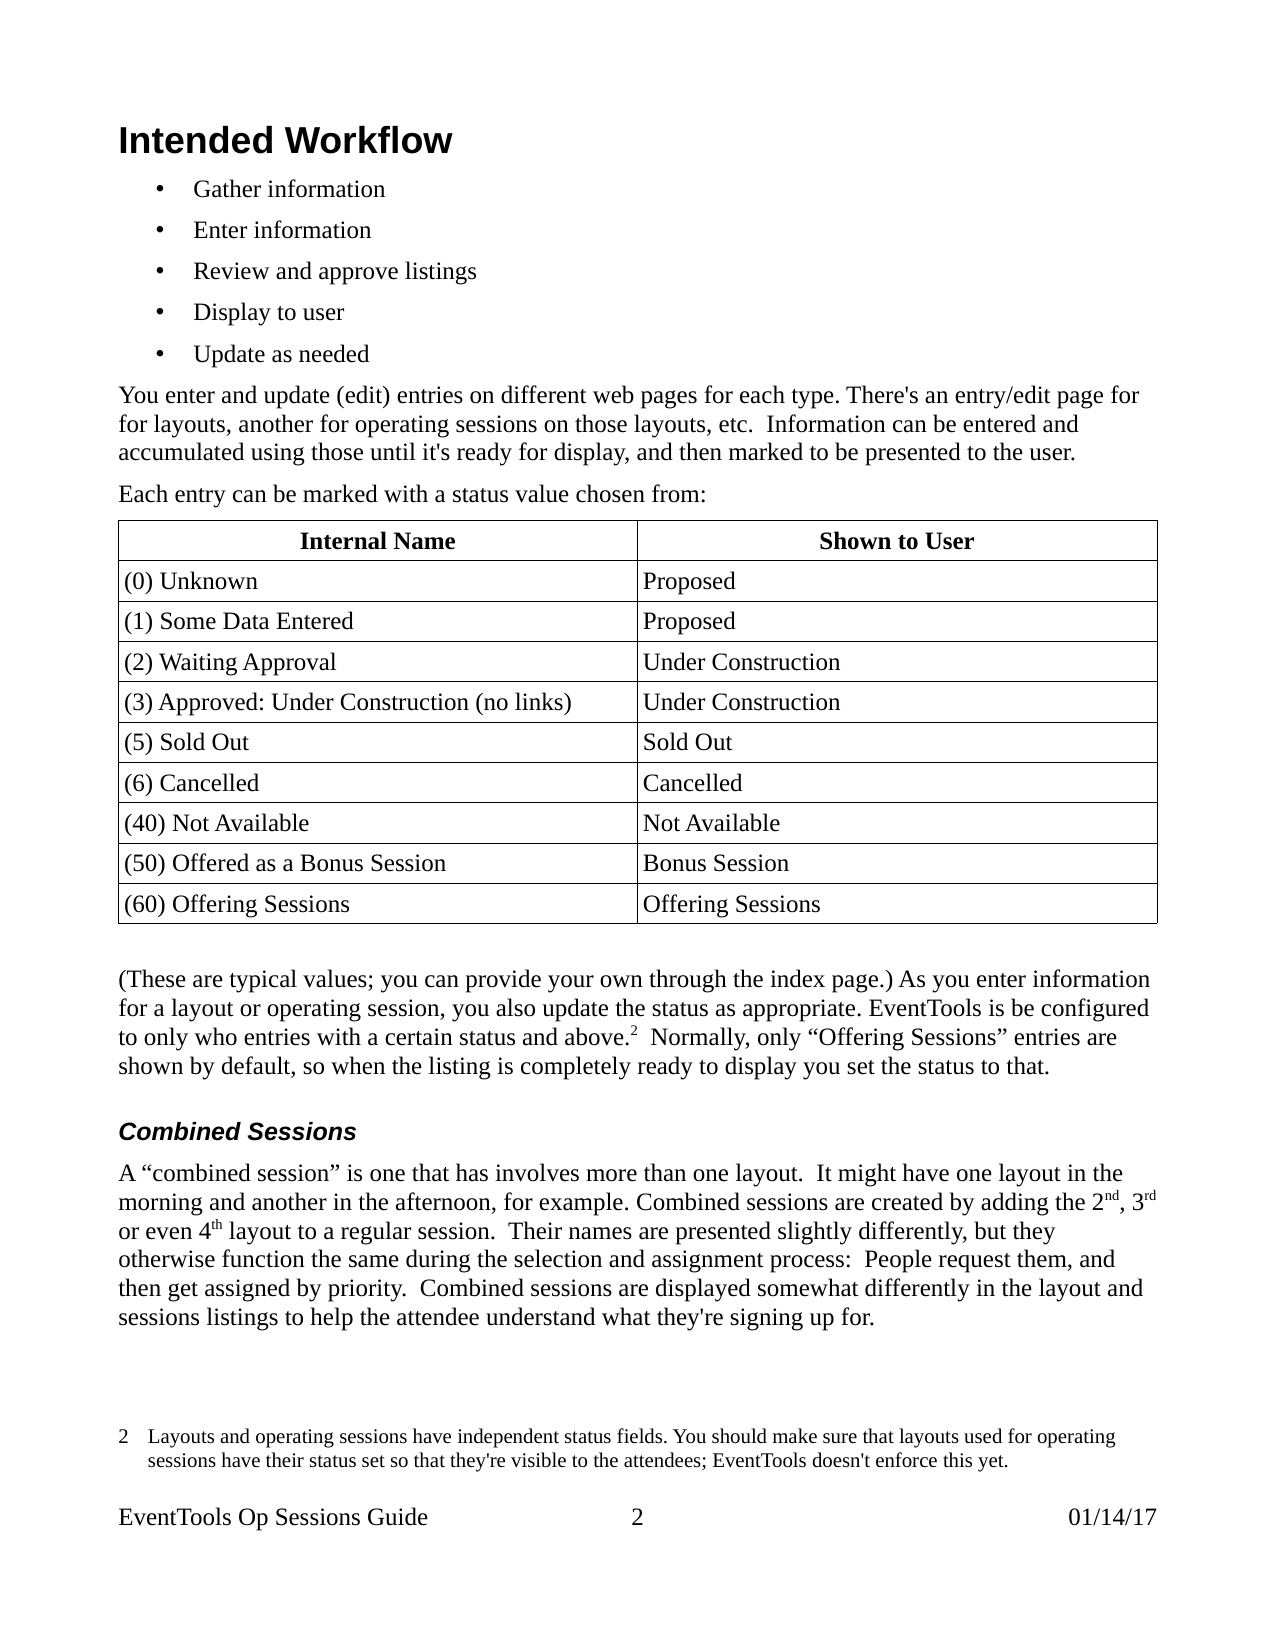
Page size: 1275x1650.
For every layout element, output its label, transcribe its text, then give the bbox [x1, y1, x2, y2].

table_cell Cancelled [638, 763, 1157, 802]
table_cell Not Available [638, 803, 1157, 842]
table_cell (50) Offered as a Bonus Session [119, 844, 637, 883]
text (These are typical values; you can provide your own through the index page.) As you enter information for a layout or operating session, you also update the status as appropriate. EventTools is be configured to only who entries with a certain status and above. Normally, only “Offering Sessions” entries are shown by default, so when the listing is completely ready to display you set the status to that. [118, 964, 1157, 1079]
table_cell (6) Cancelled [119, 763, 637, 802]
table_cell Bonus Session [638, 844, 1157, 883]
table_cell (1) Some Data Entered [119, 602, 637, 641]
text Layouts and operating sessions have independent status fields. You should make sure that layouts used for operating sessions have their status set so that they're visible to the attendees; EventTools doesn't enforce this yet. [118, 1424, 1157, 1472]
text A “combined session” is one that has involves more than one layout. It might have one layout in the morning and another in the afternoon, for example. Combined sessions are created by adding the 2nd, 3rd or even 4th layout to a regular session. Their names are presented slightly differently, but they otherwise function the same during the selection and assignment process: People request them, and then get assigned by priority. Combined sessions are displayed somewhat differently in the layout and sessions listings to help the attendee understand what they're signing up for. [118, 1158, 1157, 1331]
subtitle Intended Workflow [118, 118, 1157, 161]
text Each entry can be marked with a status value chosen from: [118, 479, 1157, 507]
list Update as needed [156, 339, 1157, 367]
table_cell Under Construction [638, 642, 1157, 681]
table_cell Sold Out [638, 723, 1157, 762]
table_cell (2) Waiting Approval [119, 642, 637, 681]
list Display to user [156, 297, 1157, 326]
table_cell Proposed [638, 561, 1157, 601]
table_header Shown to User [638, 521, 1157, 560]
table_cell (3) Approved: Under Construction (no links) [119, 682, 637, 722]
table_header Internal Name [119, 521, 637, 560]
list Enter information [156, 215, 1157, 244]
table_cell Proposed [638, 602, 1157, 641]
table_cell (60) Offering Sessions [119, 884, 637, 923]
table_cell (40) Not Available [119, 803, 637, 842]
table_cell Under Construction [638, 682, 1157, 722]
list Gather information [156, 174, 1157, 202]
subtitle Combined Sessions [118, 1117, 1157, 1146]
list Review and approve listings [156, 256, 1157, 285]
table_cell (5) Sold Out [119, 723, 637, 762]
text You enter and update (edit) entries on different web pages for each type. There's an entry/edit page for for layouts, another for operating sessions on those layouts, etc. Information can be entered and accumulated using those until it's ready for display, and then marked to be presented to the user. [118, 380, 1157, 466]
table_cell (0) Unknown [119, 561, 637, 601]
table_cell Offering Sessions [638, 884, 1157, 923]
